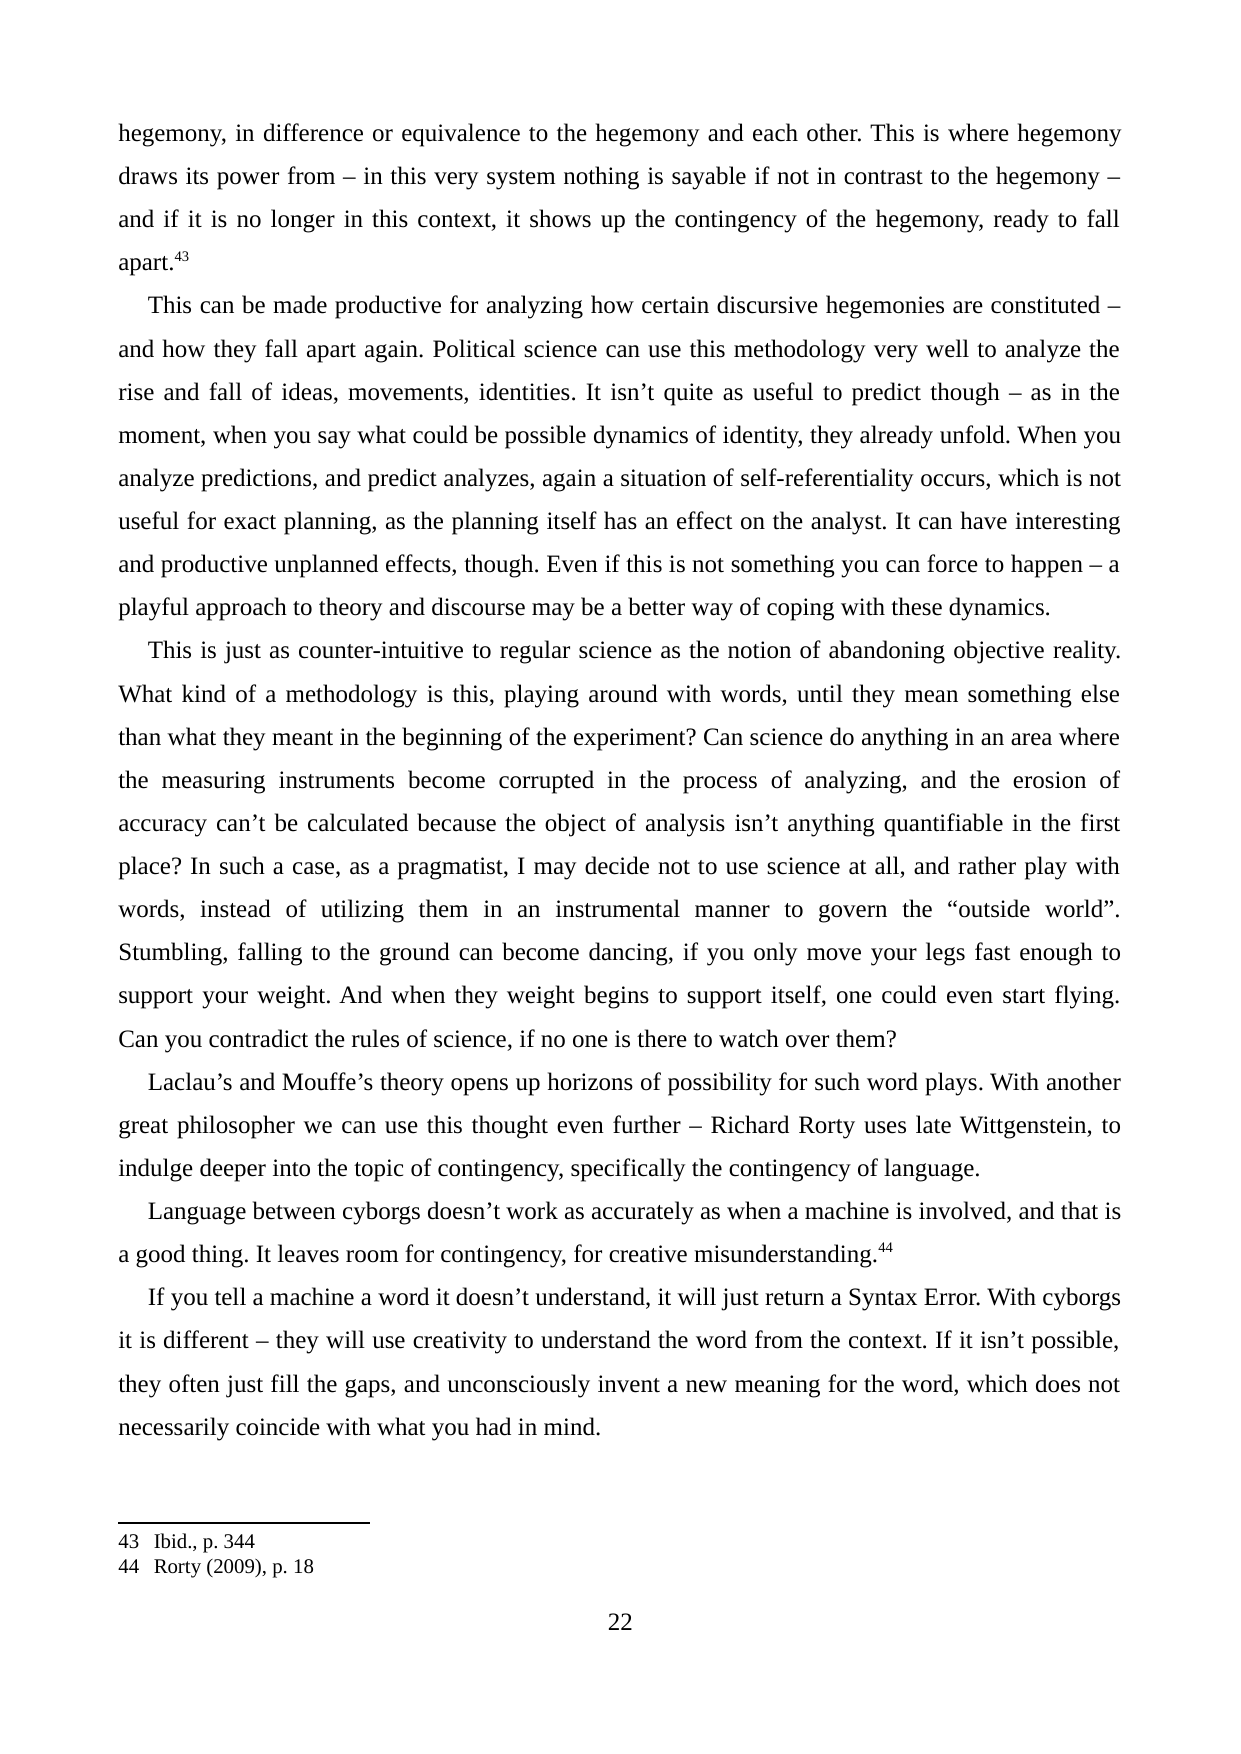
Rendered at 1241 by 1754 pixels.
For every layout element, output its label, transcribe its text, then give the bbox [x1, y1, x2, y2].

text Language between cyborgs doesn’t work as accurately as when a machine is involved, and that is a good thing. It leaves room for contingency, for creative misunderstanding. [118, 1196, 1122, 1268]
text This can be made productive for analyzing how certain discursive hegemonies are constituted – and how they fall apart again. Political science can use this methodology very well to analyze the rise and fall of ideas, movements, identities. It isn’t quite as useful to predict though – as in the moment, when you say what could be possible dynamics of identity, they already unfold. When you analyze predictions, and predict analyzes, again a situation of self-referentiality occurs, which is not useful for exact planning, as the planning itself has an effect on the analyst. It can have interesting and productive unplanned effects, though. Even if this is not something you can force to happen – a playful approach to theory and discourse may be a better way of coping with these dynamics. [118, 291, 1122, 621]
text If you tell a machine a word it doesn’t understand, it will just return a Syntax Error. With cyborgs it is different – they will use creativity to understand the word from the context. If it isn’t possible, they often just fill the gaps, and unconsciously invent a new meaning for the word, which does not necessarily coincide with what you had in mind. [118, 1282, 1122, 1441]
text Ibid., p. 344 [118, 1529, 1122, 1553]
text hegemony, in difference or equivalence to the hegemony and each other. This is where hegemony draws its power from – in this very system nothing is sayable if not in contrast to the hegemony – and if it is no longer in this context, it shows up the contingency of the hegemony, ready to fall apart. [118, 118, 1122, 276]
text Laclau’s and Mouffe’s theory opens up horizons of possibility for such word plays. With another great philosopher we can use this thought even further – Richard Rorty uses late Wittgenstein, to indulge deeper into the topic of contingency, specifically the contingency of language. [118, 1067, 1122, 1182]
text This is just as counter-intuitive to regular science as the notion of abandoning objective reality. What kind of a methodology is this, playing around with words, until they mean something else than what they meant in the beginning of the experiment? Can science do anything in an area where the measuring instruments become corrupted in the process of analyzing, and the erosion of accuracy can’t be calculated because the object of analysis isn’t anything quantifiable in the first place? In such a case, as a pragmatist, I may decide not to use science at all, and rather play with words, instead of utilizing them in an instrumental manner to govern the “outside world”. Stumbling, falling to the ground can become dancing, if you only move your legs fast enough to support your weight. And when they weight begins to support itself, one could even start flying. Can you contradict the rules of science, if no one is there to watch over them? [118, 636, 1122, 1052]
text Rorty (2009), p. 18 [118, 1553, 1122, 1578]
